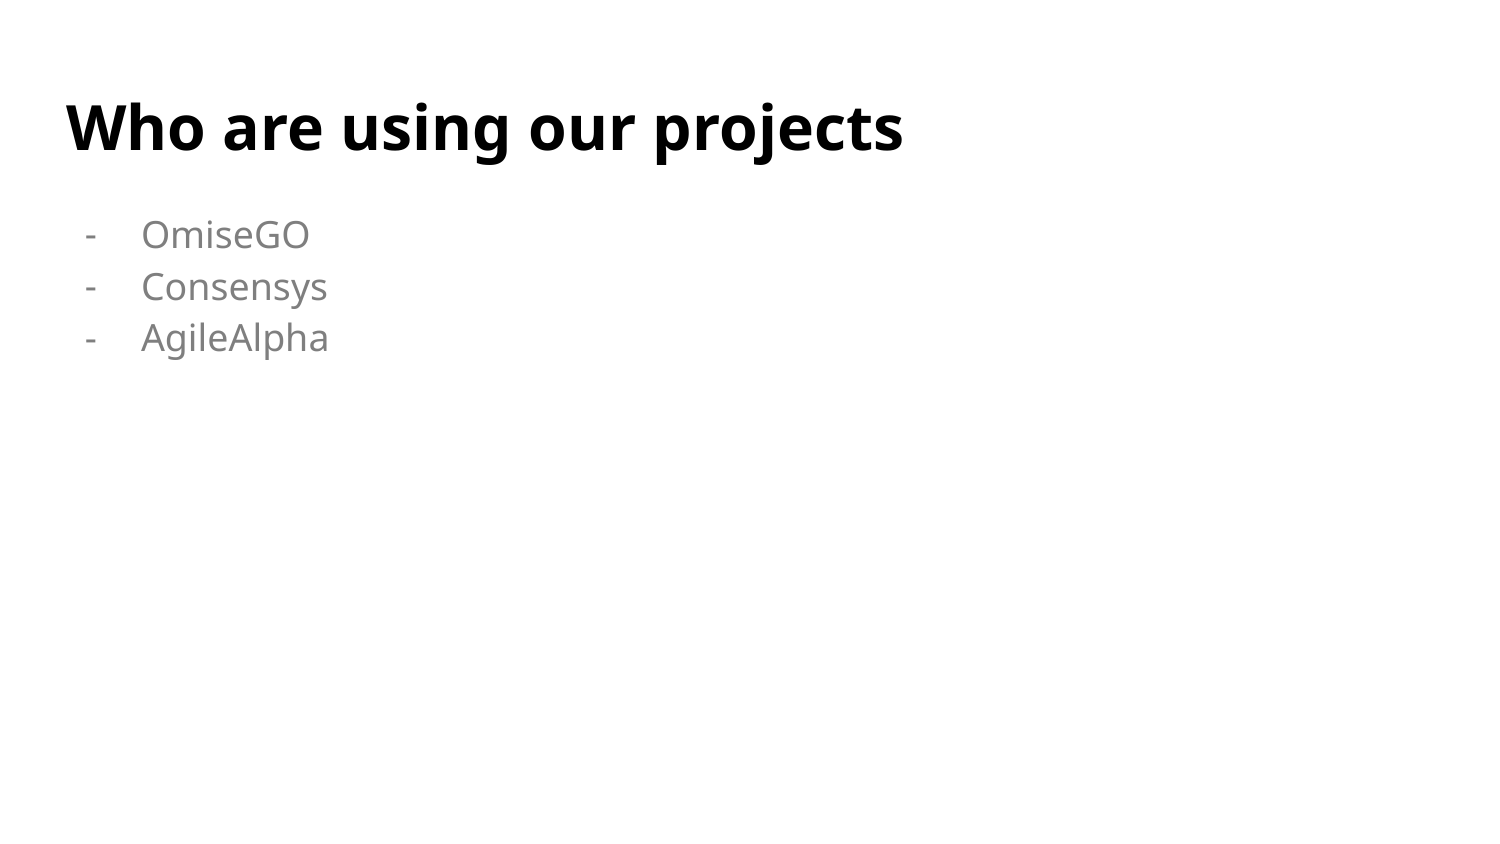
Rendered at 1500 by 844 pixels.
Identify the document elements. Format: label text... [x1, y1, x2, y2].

title Who are using our projects [51, 72, 1449, 176]
list OmiseGO Consensys AgileAlpha [51, 189, 1449, 750]
